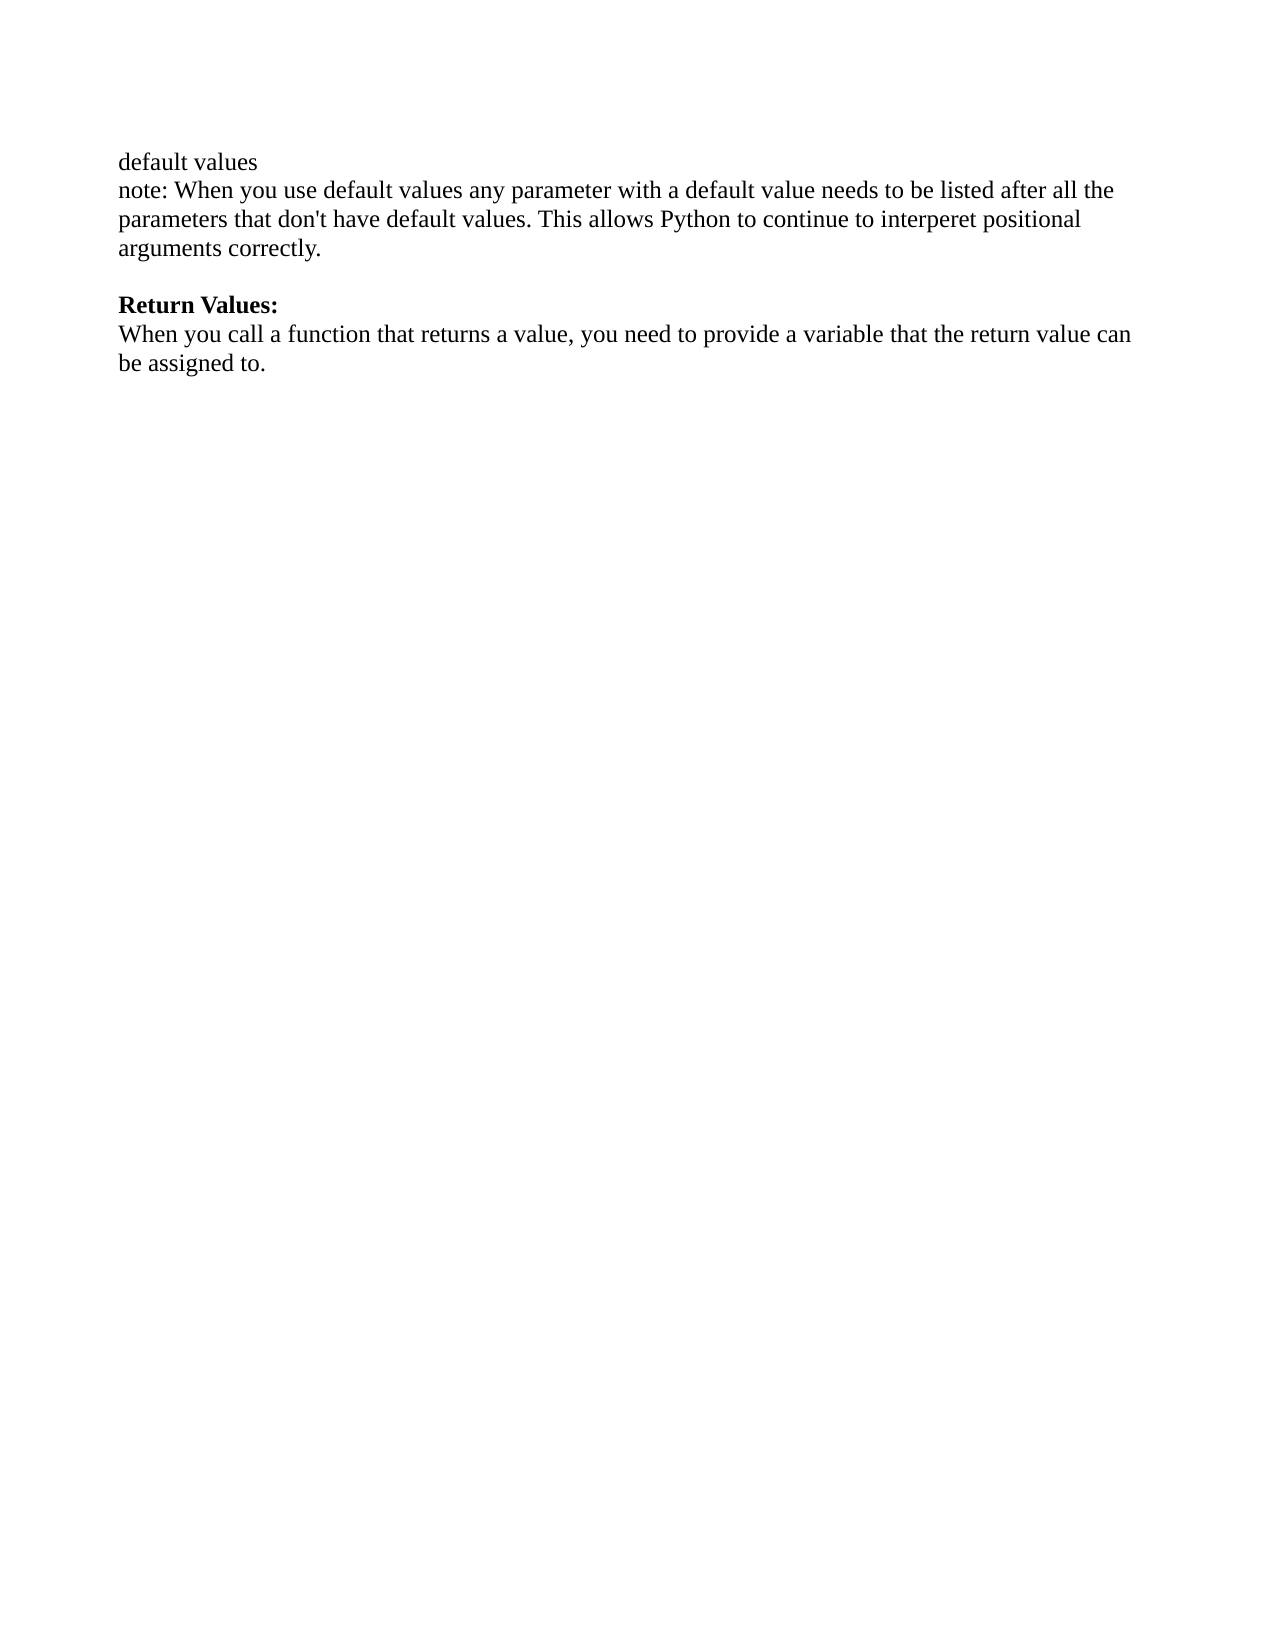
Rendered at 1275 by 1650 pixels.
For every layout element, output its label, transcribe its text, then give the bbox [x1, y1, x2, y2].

text note: When you use default values any parameter with a default value needs to be listed after all the parameters that don't have default values. This allows Python to continue to interperet positional arguments correctly. [118, 176, 1157, 262]
text default values [118, 147, 1157, 176]
text When you call a function that returns a value, you need to provide a variable that the return value can be assigned to. [118, 319, 1157, 377]
text Return Values: [118, 291, 1157, 319]
